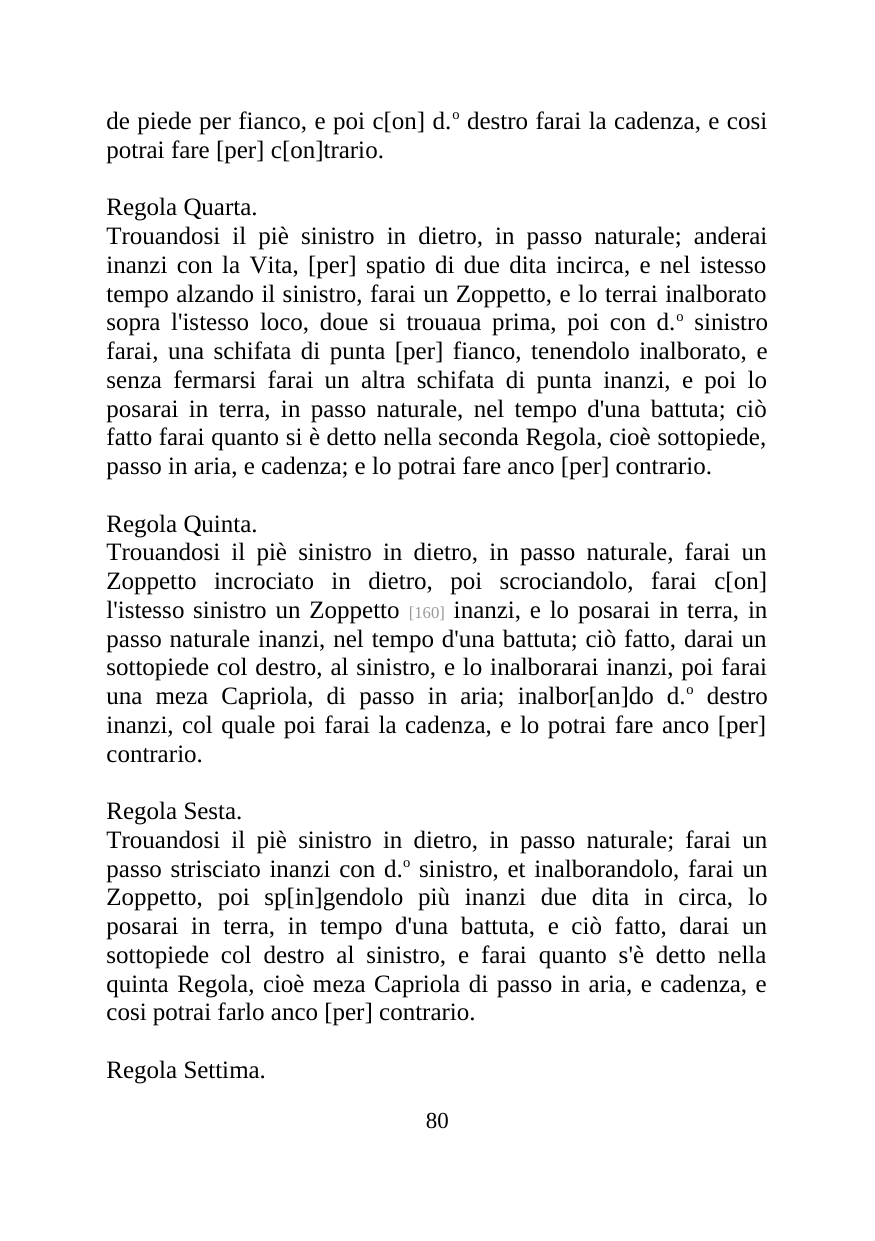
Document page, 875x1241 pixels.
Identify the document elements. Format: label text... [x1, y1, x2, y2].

text Regola Settima. [106, 1055, 768, 1084]
text Trouandosi il piè sinistro in dietro, in passo naturale, farai un Zoppetto incrociato in dietro, poi scrociandolo, farai c[on] l'istesso sinistro un Zoppetto [160] inanzi, e lo posarai in terra, in passo naturale inanzi, nel tempo d'una battuta; ciò fatto, darai un sottopiede col destro, al sinistro, e lo inalborarai inanzi, poi farai una meza Capriola, di passo in aria; inalbor[an]do d.o destro inanzi, col quale poi farai la cadenza, e lo potrai fare anco [per] contrario. [106, 537, 768, 767]
text Regola Sesta. [106, 796, 768, 825]
text Regola Quarta. [106, 192, 768, 221]
text Trouandosi il piè sinistro in dietro, in passo naturale; farai un passo strisciato inanzi con d.o sinistro, et inalborandolo, farai un Zoppetto, poi sp[in]gendolo più inanzi due dita in circa, lo posarai in terra, in tempo d'una battuta, e ciò fatto, darai un sottopiede col destro al sinistro, e farai quanto s'è detto nella quinta Regola, cioè meza Capriola di passo in aria, e cadenza, e cosi potrai farlo anco [per] contrario. [106, 825, 768, 1026]
text Regola Quinta. [106, 509, 768, 537]
text de piede per fianco, e poi c[on] d.o destro farai la cadenza, e cosi potrai fare [per] c[on]trario. [106, 106, 768, 164]
text Trouandosi il piè sinistro in dietro, in passo naturale; anderai inanzi con la Vita, [per] spatio di due dita incirca, e nel istesso tempo alzando il sinistro, farai un Zoppetto, e lo terrai inalborato sopra l'istesso loco, doue si trouaua prima, poi con d.o sinistro farai, una schifata di punta [per] fianco, tenendolo inalborato, e senza fermarsi farai un altra schifata di punta inanzi, e poi lo posarai in terra, in passo naturale, nel tempo d'una battuta; ciò fatto farai quanto si è detto nella seconda Regola, cioè sottopiede, passo in aria, e cadenza; e lo potrai fare anco [per] contrario. [106, 221, 768, 480]
